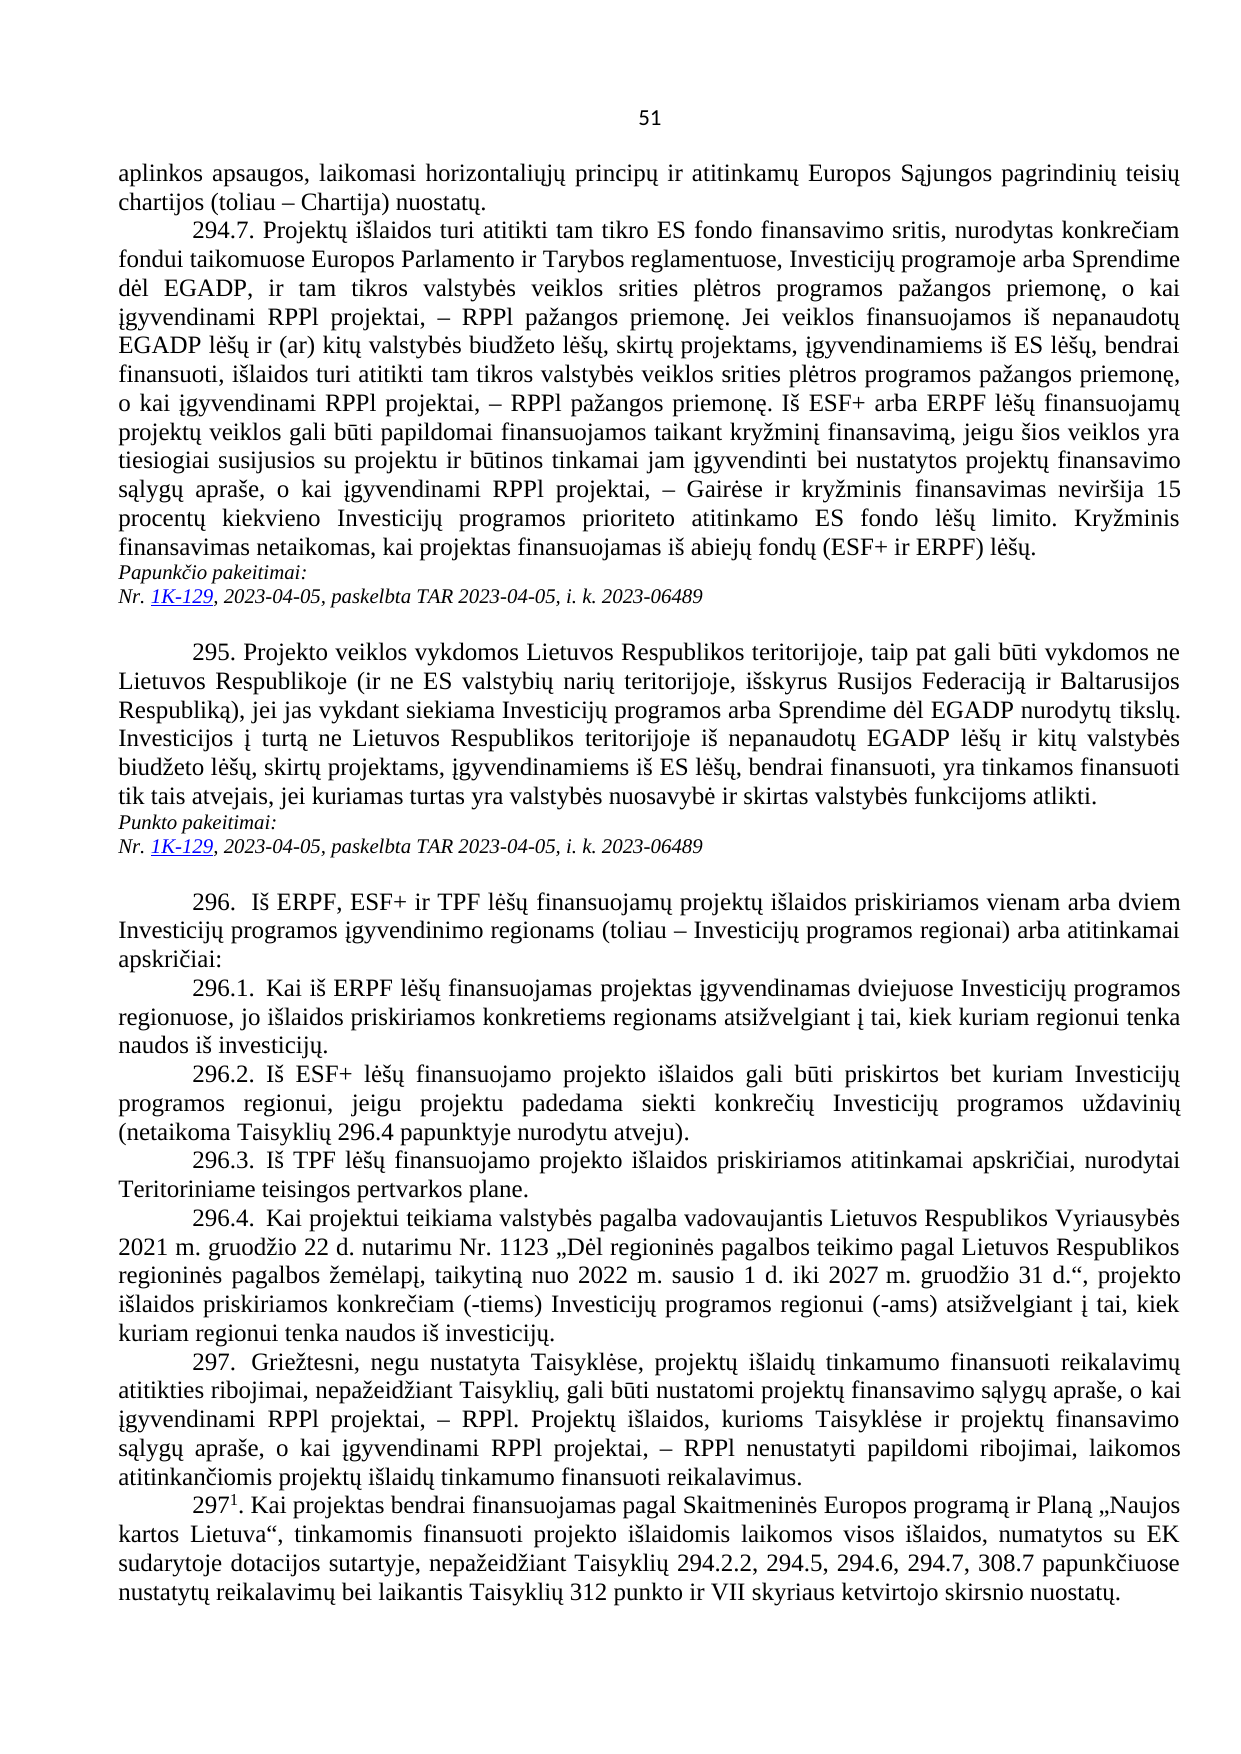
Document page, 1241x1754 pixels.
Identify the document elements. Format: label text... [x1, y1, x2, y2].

text Punkto pakeitimai: [118, 810, 1181, 834]
text 296.1. Kai iš ERPF lėšų finansuojamas projektas įgyvendinamas dviejuose Investicijų programos regionuose, jo išlaidos priskiriamos konkretiems regionams atsižvelgiant į tai, kiek kuriam regionui tenka naudos iš investicijų. [118, 973, 1181, 1059]
text 296. Iš ERPF, ESF+ ir TPF lėšų finansuojamų projektų išlaidos priskiriamos vienam arba dviem Investicijų programos įgyvendinimo regionams (toliau – Investicijų programos regionai) arba atitinkamai apskričiai: [118, 887, 1181, 973]
text Nr. 1K-129, 2023-04-05, paskelbta TAR 2023-04-05, i. k. 2023-06489 [118, 834, 1181, 858]
text Nr. 1K-129, 2023-04-05, paskelbta TAR 2023-04-05, i. k. 2023-06489 [118, 584, 1181, 608]
text 296.2. Iš ESF+ lėšų finansuojamo projekto išlaidos gali būti priskirtos bet kuriam Investicijų programos regionui, jeigu projektu padedama siekti konkrečių Investicijų programos uždavinių (netaikoma Taisyklių 296.4 papunktyje nurodytu atveju). [118, 1059, 1181, 1145]
text 2971. Kai projektas bendrai finansuojamas pagal Skaitmeninės Europos programą ir Planą „Naujos kartos Lietuva“, tinkamomis finansuoti projekto išlaidomis laikomos visos išlaidos, numatytos su EK sudarytoje dotacijos sutartyje, nepažeidžiant Taisyklių 294.2.2, 294.5, 294.6, 294.7, 308.7 papunkčiuose nustatytų reikalavimų bei laikantis Taisyklių 312 punkto ir VII skyriaus ketvirtojo skirsnio nuostatų. [118, 1490, 1181, 1605]
text aplinkos apsaugos, laikomasi horizontaliųjų principų ir atitinkamų Europos Sąjungos pagrindinių teisių chartijos (toliau – Chartija) nuostatų. [118, 158, 1181, 215]
text Papunkčio pakeitimai: [118, 560, 1181, 584]
text 297. Griežtesni, negu nustatyta Taisyklėse, projektų išlaidų tinkamumo finansuoti reikalavimų atitikties ribojimai, nepažeidžiant Taisyklių, gali būti nustatomi projektų finansavimo sąlygų apraše, o kai įgyvendinami RPPl projektai, – RPPl. Projektų išlaidos, kurioms Taisyklėse ir projektų finansavimo sąlygų apraše, o kai įgyvendinami RPPl projektai, – RPPl nenustatyti papildomi ribojimai, laikomos atitinkančiomis projektų išlaidų tinkamumo finansuoti reikalavimus. [118, 1347, 1181, 1490]
text 296.4. Kai projektui teikiama valstybės pagalba vadovaujantis Lietuvos Respublikos Vyriausybės 2021 m. gruodžio 22 d. nutarimu Nr. 1123 „Dėl regioninės pagalbos teikimo pagal Lietuvos Respublikos regioninės pagalbos žemėlapį, taikytiną nuo 2022 m. sausio 1 d. iki 2027 m. gruodžio 31 d.“, projekto išlaidos priskiriamos konkrečiam (-tiems) Investicijų programos regionui (-ams) atsižvelgiant į tai, kiek kuriam regionui tenka naudos iš investicijų. [118, 1203, 1181, 1347]
text 294.7. Projektų išlaidos turi atitikti tam tikro ES fondo finansavimo sritis, nurodytas konkrečiam fondui taikomuose Europos Parlamento ir Tarybos reglamentuose, Investicijų programoje arba Sprendime dėl EGADP, ir tam tikros valstybės veiklos srities plėtros programos pažangos priemonę, o kai įgyvendinami RPPl projektai, – RPPl pažangos priemonę. Jei veiklos finansuojamos iš nepanaudotų EGADP lėšų ir (ar) kitų valstybės biudžeto lėšų, skirtų projektams, įgyvendinamiems iš ES lėšų, bendrai finansuoti, išlaidos turi atitikti tam tikros valstybės veiklos srities plėtros programos pažangos priemonę, o kai įgyvendinami RPPl projektai, – RPPl pažangos priemonę. Iš ESF+ arba ERPF lėšų finansuojamų projektų veiklos gali būti papildomai finansuojamos taikant kryžminį finansavimą, jeigu šios veiklos yra tiesiogiai susijusios su projektu ir būtinos tinkamai jam įgyvendinti bei nustatytos projektų finansavimo sąlygų apraše, o kai įgyvendinami RPPl projektai, – Gairėse ir kryžminis finansavimas neviršija 15 procentų kiekvieno Investicijų programos prioriteto atitinkamo ES fondo lėšų limito. Kryžminis finansavimas netaikomas, kai projektas finansuojamas iš abiejų fondų (ESF+ ir ERPF) lėšų. [118, 215, 1181, 560]
text 295. Projekto veiklos vykdomos Lietuvos Respublikos teritorijoje, taip pat gali būti vykdomos ne Lietuvos Respublikoje (ir ne ES valstybių narių teritorijoje, išskyrus Rusijos Federaciją ir Baltarusijos Respubliką), jei jas vykdant siekiama Investicijų programos arba Sprendime dėl EGADP nurodytų tikslų. Investicijos į turtą ne Lietuvos Respublikos teritorijoje iš nepanaudotų EGADP lėšų ir kitų valstybės biudžeto lėšų, skirtų projektams, įgyvendinamiems iš ES lėšų, bendrai finansuoti, yra tinkamos finansuoti tik tais atvejais, jei kuriamas turtas yra valstybės nuosavybė ir skirtas valstybės funkcijoms atlikti. [118, 637, 1181, 810]
text 296.3. Iš TPF lėšų finansuojamo projekto išlaidos priskiriamos atitinkamai apskričiai, nurodytai Teritoriniame teisingos pertvarkos plane. [118, 1145, 1181, 1203]
